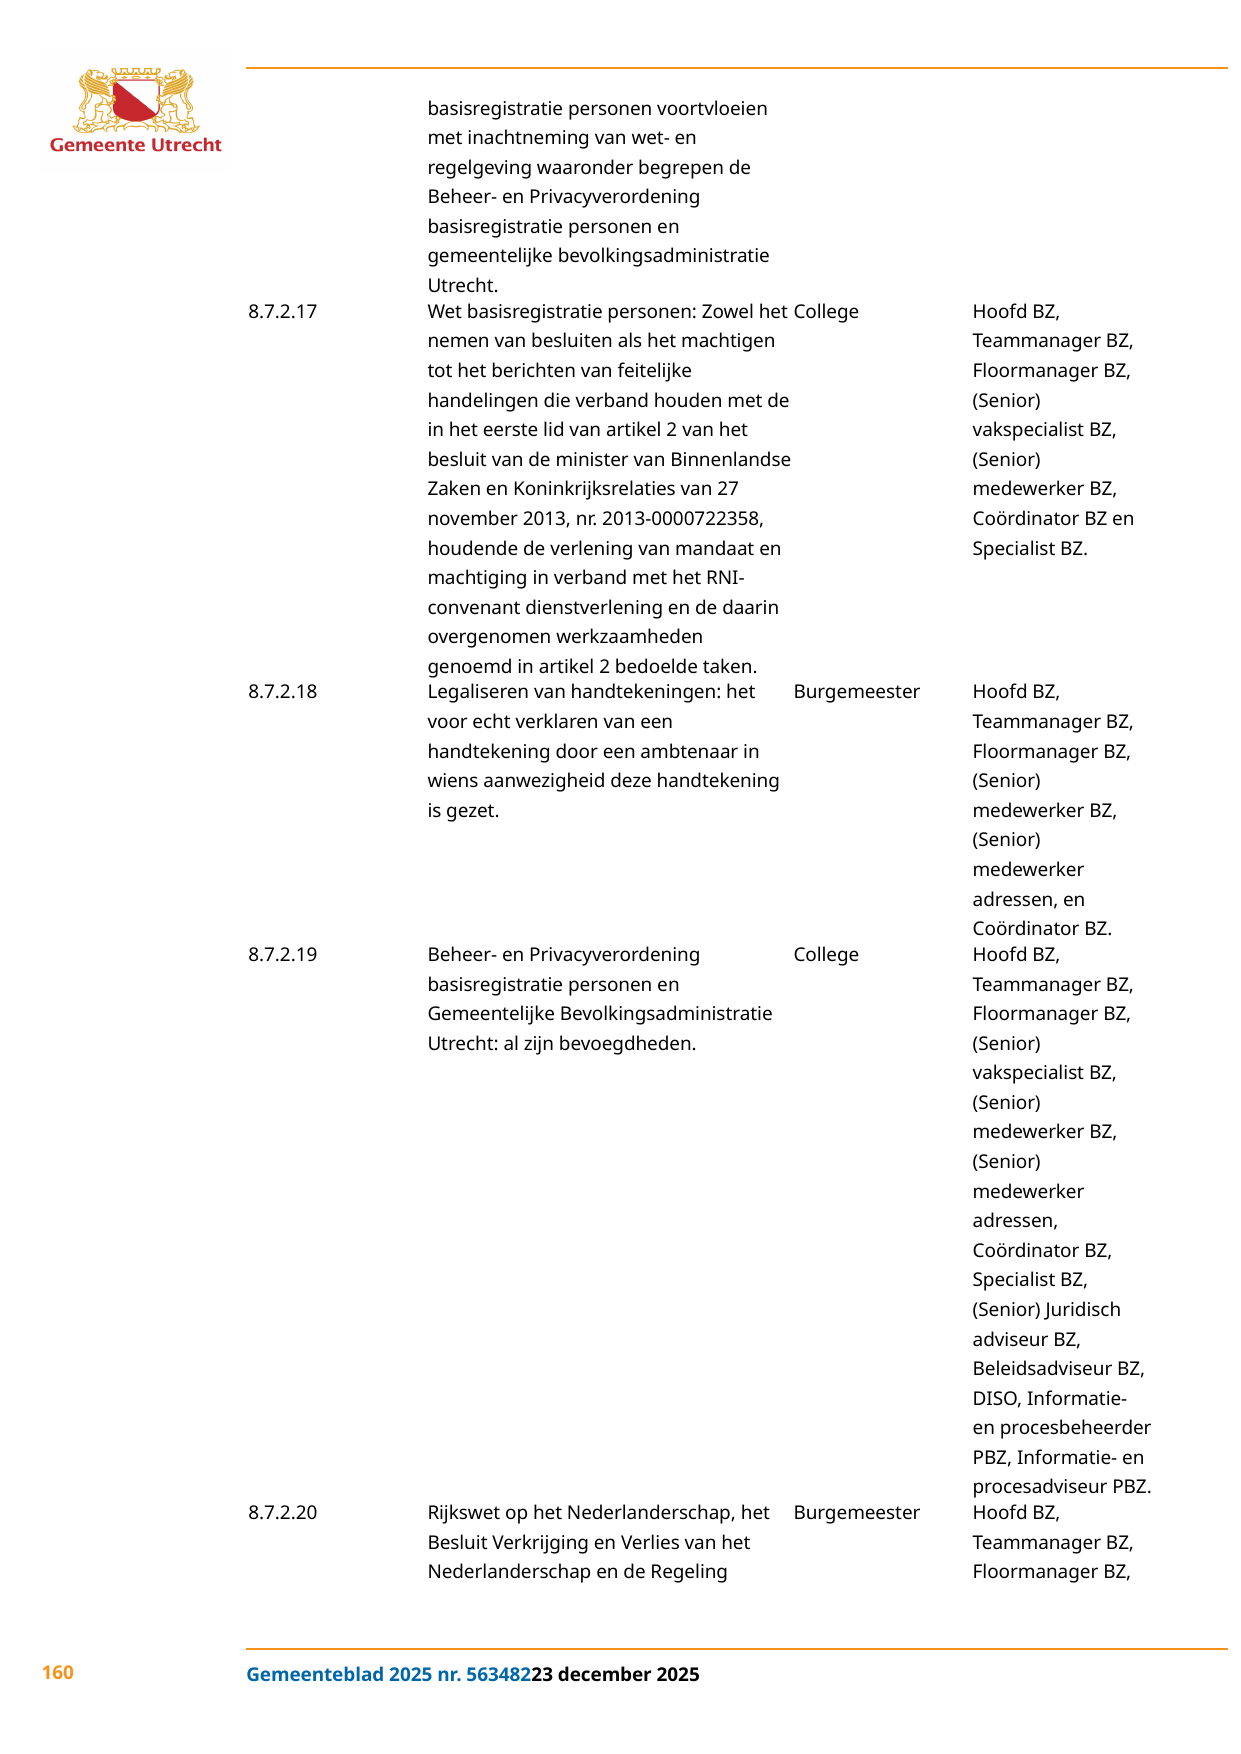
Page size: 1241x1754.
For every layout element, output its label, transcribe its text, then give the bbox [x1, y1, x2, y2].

table_cell Hoofd BZ, Teammanager BZ, Floormanager BZ, (Senior) vakspecialist BZ, (Senior) medewerker BZ, Coördinator BZ en Specialist BZ. [973, 298, 1152, 679]
table_cell 8.7.2.17 [248, 298, 427, 679]
table_cell Burgemeester [793, 1499, 972, 1584]
table_cell College [793, 298, 972, 679]
table_cell Rijkswet op het Nederlanderschap, het Besluit Verkrijging en Verlies van het Nederlanderschap en de Regeling [427, 1499, 793, 1584]
table_cell 8.7.2.18 [248, 679, 427, 941]
table_cell [793, 95, 972, 298]
table_cell Hoofd BZ, Teammanager BZ, Floormanager BZ, [973, 1499, 1152, 1584]
table_cell Hoofd BZ, Teammanager BZ, Floormanager BZ, (Senior) medewerker BZ, (Senior) medewerker adressen, en Coördinator BZ. [973, 679, 1152, 941]
table_cell [973, 95, 1152, 298]
picture [41, 47, 231, 172]
table_cell 8.7.2.20 [248, 1499, 427, 1584]
table_cell [248, 95, 427, 298]
table_cell Wet basisregistratie personen: Zowel het nemen van besluiten als het machtigen tot het berichten van feitelijke handelingen die verband houden met de in het eerste lid van artikel 2 van het besluit van de minister van Binnenlandse Zaken en Koninkrijksrelaties van 27 november 2013, nr. 2013-0000722358, houdende de verlening van mandaat en machtiging in verband met het RNI-convenant dienstverlening en de daarin overgenomen werkzaamheden genoemd in artikel 2 bedoelde taken. [427, 298, 793, 679]
table_cell Beheer- en Privacyverordening basisregistratie personen en Gemeentelijke Bevolkingsadministratie Utrecht: al zijn bevoegdheden. [427, 941, 793, 1499]
table_cell College [793, 941, 972, 1499]
table_cell 8.7.2.19 [248, 941, 427, 1499]
table_cell Hoofd BZ, Teammanager BZ, Floormanager BZ, (Senior) vakspecialist BZ, (Senior) medewerker BZ, (Senior) medewerker adressen, Coördinator BZ, Specialist BZ, (Senior) Juridisch adviseur BZ, Beleidsadviseur BZ, DISO, Informatie- en procesbeheerder PBZ, Informatie- en procesadviseur PBZ. [973, 941, 1152, 1499]
table_cell Legaliseren van handtekeningen: het voor echt verklaren van een handtekening door een ambtenaar in wiens aanwezigheid deze handtekening is gezet. [427, 679, 793, 941]
table_cell Burgemeester [793, 679, 972, 941]
table_cell basisregistratie personen voortvloeien met inachtneming van wet- en regelgeving waaronder begrepen de Beheer- en Privacyverordening basisregistratie personen en gemeentelijke bevolkingsadministratie Utrecht. [427, 95, 793, 298]
